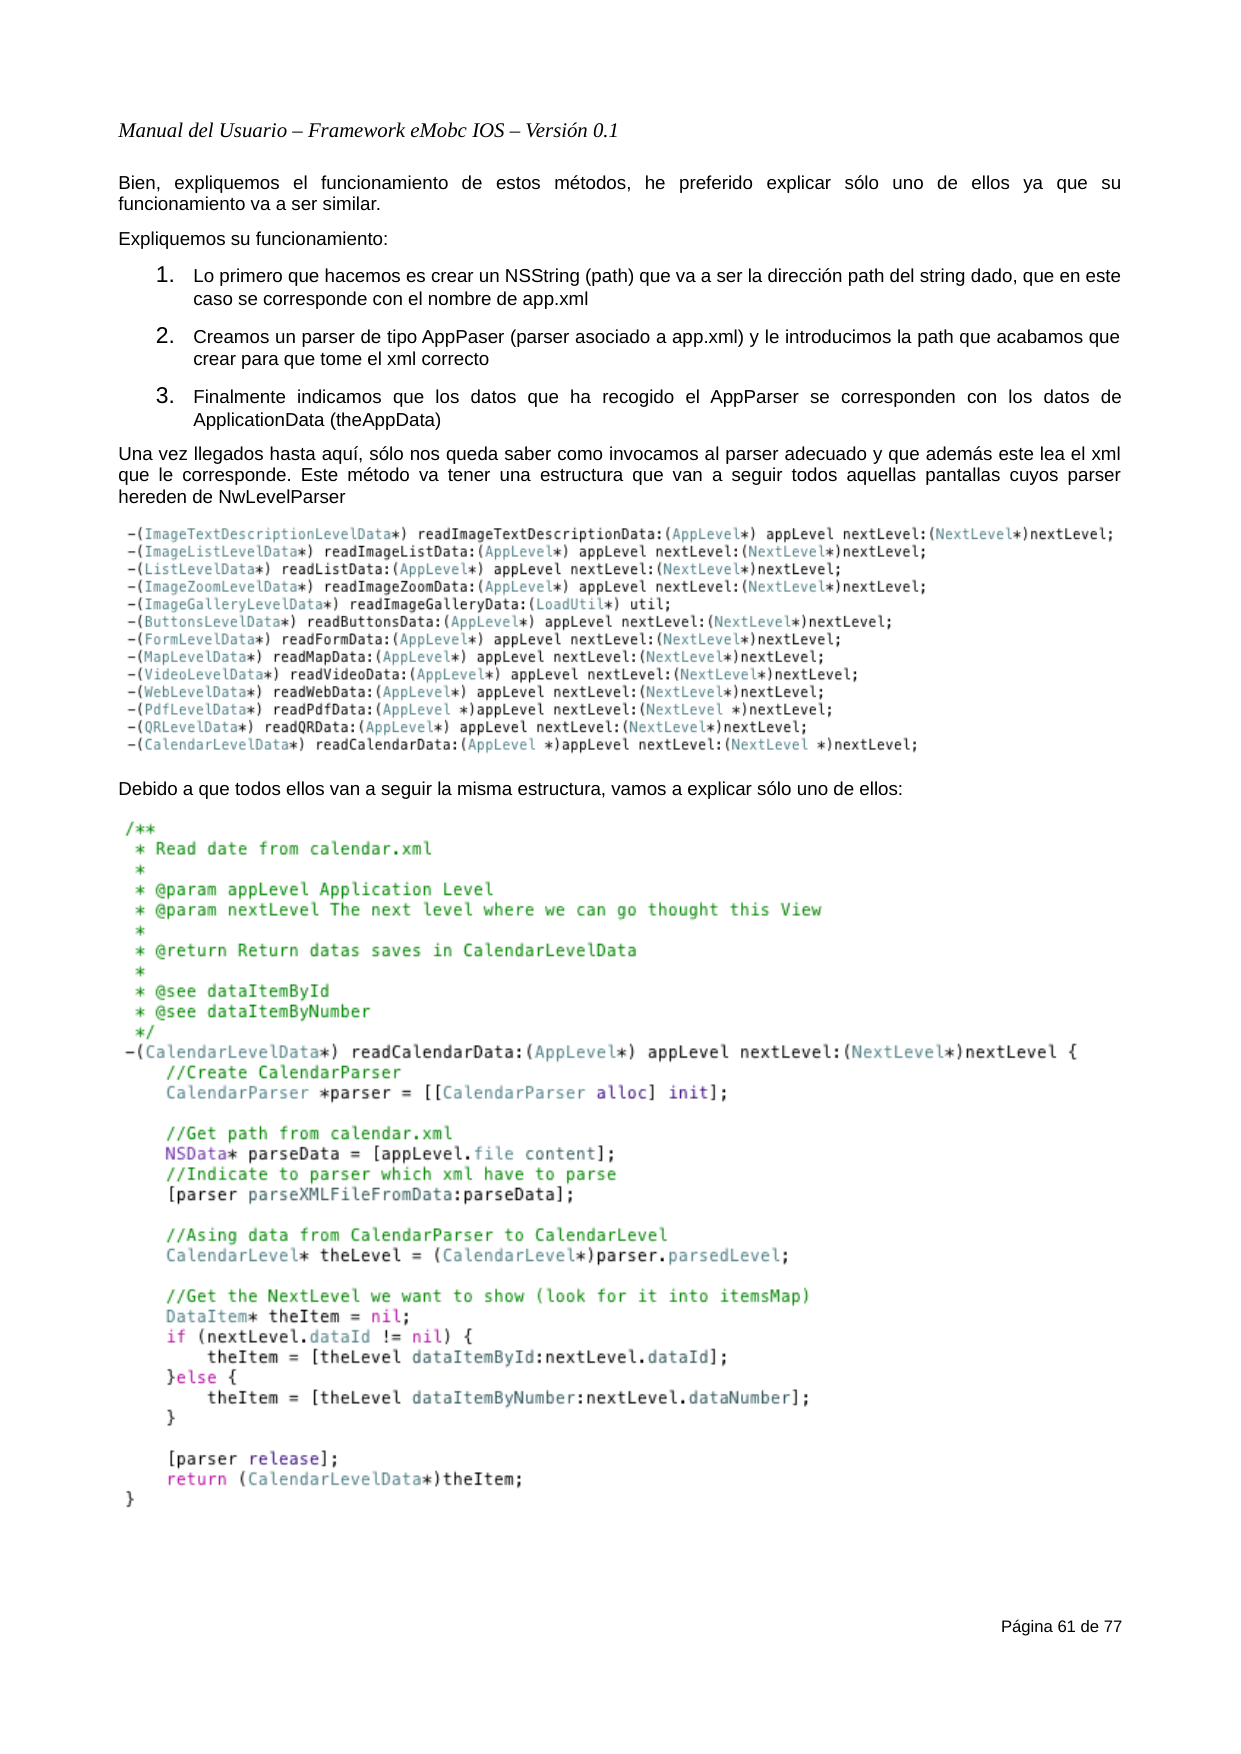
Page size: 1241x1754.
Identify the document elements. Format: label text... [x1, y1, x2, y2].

text Expliquemos su funcionamiento: [118, 227, 1122, 249]
list Lo primero que hacemos es crear un NSString (path) que va a ser la dirección path del string dado, que en este caso se corresponde con el nombre de app.xml [156, 261, 1122, 309]
picture [118, 811, 1125, 1529]
list Finalmente indicamos que los datos que ha recogido el AppParser se corresponden con los datos de ApplicationData (theAppData) [156, 382, 1122, 430]
text Bien, expliquemos el funcionamiento de estos métodos, he preferido explicar sólo uno de ellos ya que su funcionamiento va a ser similar. [118, 172, 1122, 215]
picture [118, 519, 1125, 766]
text Una vez llegados hasta aquí, sólo nos queda saber como invocamos al parser adecuado y que además este lea el xml que le corresponde. Este método va tener una estructura que van a seguir todos aquellas pantallas cuyos parser hereden de NwLevelParser [118, 443, 1122, 507]
text Debido a que todos ellos van a seguir la misma estructura, vamos a explicar sólo uno de ellos: [118, 778, 1122, 799]
list Creamos un parser de tipo AppPaser (parser asociado a app.xml) y le introducimos la path que acabamos que crear para que tome el xml correcto [156, 322, 1122, 370]
